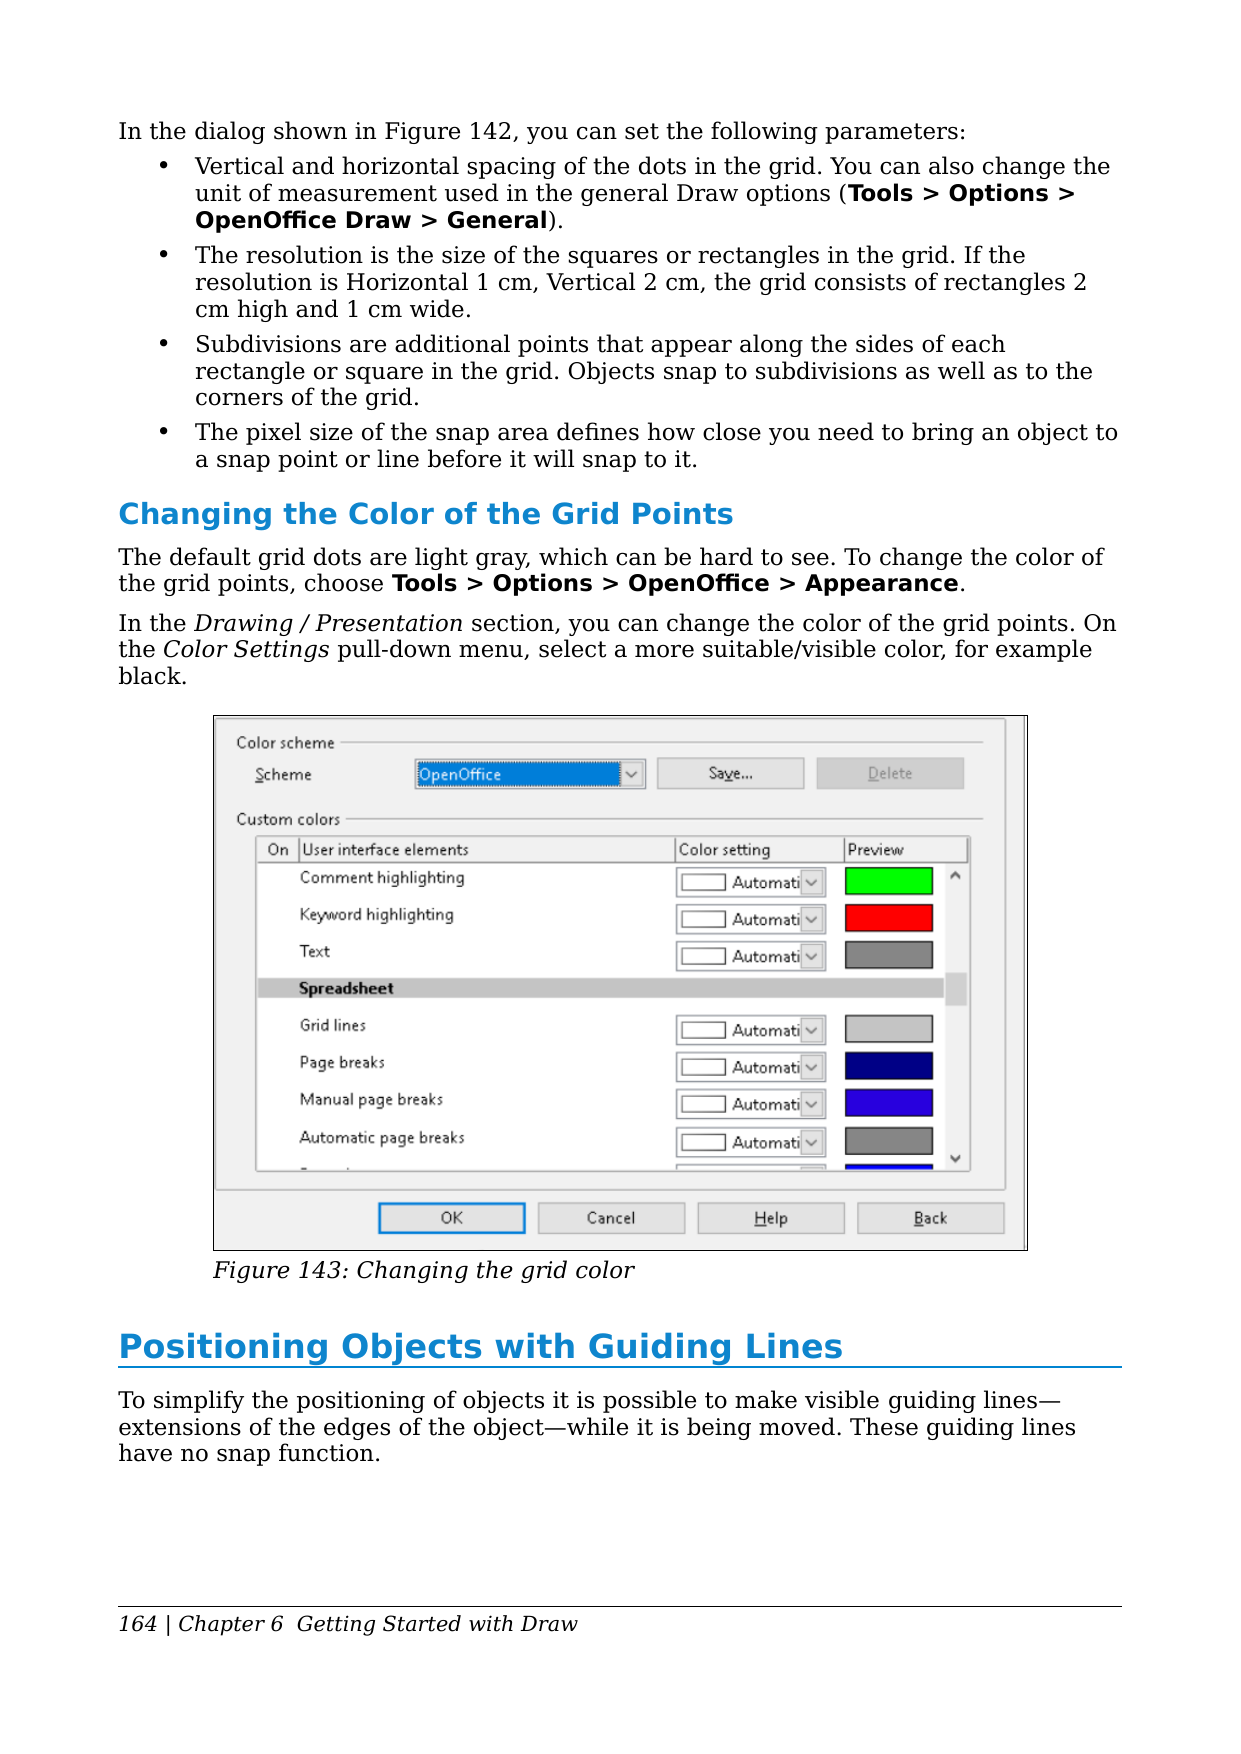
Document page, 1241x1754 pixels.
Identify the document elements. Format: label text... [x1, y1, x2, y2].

text The default grid dots are light gray, which can be hard to see. To change the color of the grid points, choose Tools > Options > OpenOffice > Appearance. [118, 544, 1122, 597]
text To simplify the positioning of objects it is possible to make visible guiding lines—extensions of the edges of the object—while it is being moved. These guiding lines have no snap function. [118, 1387, 1122, 1467]
list Vertical and horizontal spacing of the dots in the grid. You can also change the unit of measurement used in the general Draw options (Tools > Options > OpenOffice Draw > General). [156, 151, 1122, 234]
picture [214, 716, 1027, 1250]
list In the dialog shown in Figure 142, you can set the following parameters: [118, 118, 1122, 145]
subtitle Positioning Objects with Guiding Lines [118, 1327, 1122, 1366]
list Subdivisions are additional points that appear along the sides of each rectangle or square in the grid. Objects snap to subdivisions as well as to the corners of the grid. [156, 329, 1122, 411]
text In the Drawing / Presentation section, you can change the color of the grid points. On the Color Settings pull-down menu, select a more suitable/visible color, for example black. [118, 610, 1122, 690]
list The resolution is the size of the squares or rectangles in the grid. If the resolution is Horizontal 1 cm, Vertical 2 cm, the grid consists of rectangles 2 cm high and 1 cm wide. [156, 240, 1122, 322]
text Figure 143: Changing the grid color [213, 1257, 1027, 1284]
subtitle Changing the Color of the Grid Points [118, 497, 1122, 531]
list The pixel size of the snap area defines how close you need to bring an object to a snap point or line before it will snap to it. [156, 417, 1122, 473]
